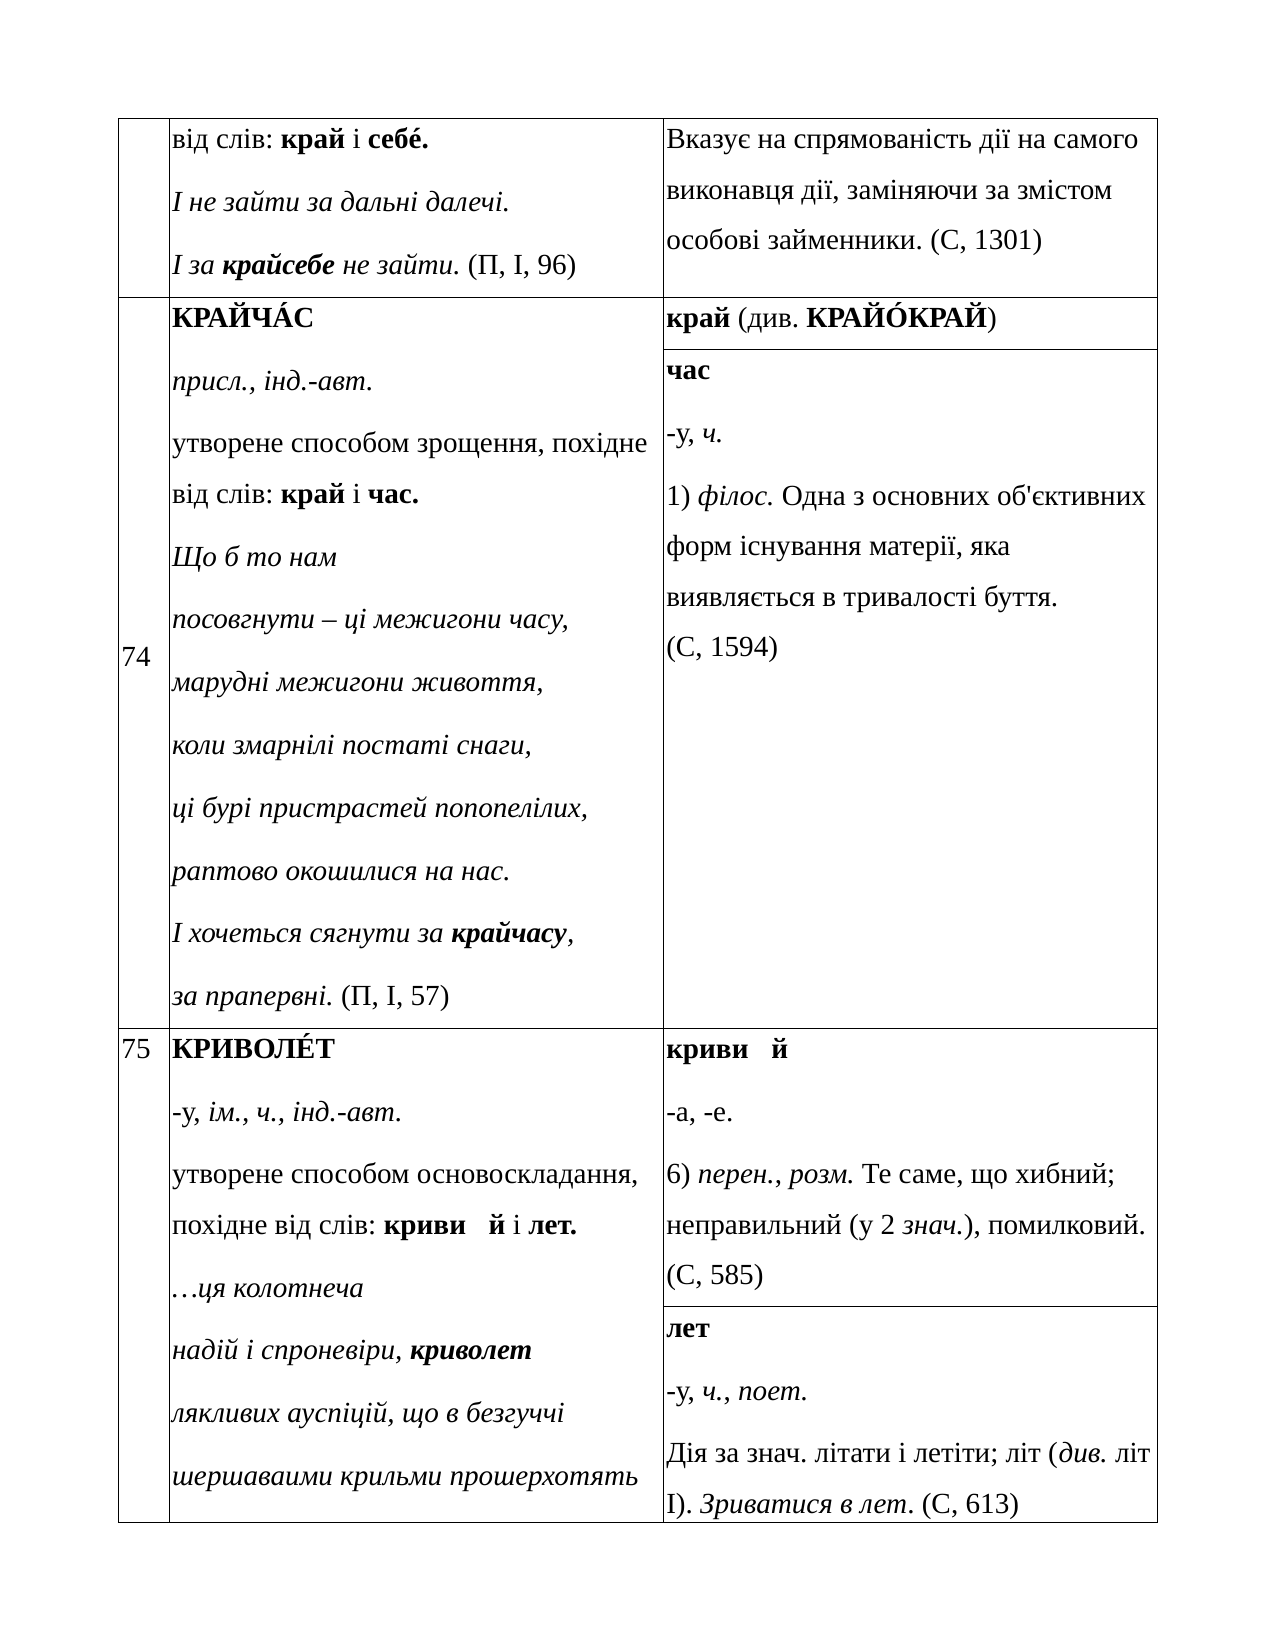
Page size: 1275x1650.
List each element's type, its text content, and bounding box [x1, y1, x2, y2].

table_cell від слів: край і себé. І не зайти за дальні далечі. І за крайсебе не зайти. (П, І, 96) [170, 119, 663, 296]
table_cell лет -у, ч., поет. Дія за знач. літати і летіти; літ (див. літ I). Зриватися в лет. (С, 613) [664, 1307, 1157, 1522]
table_cell КРАЙЧÁС присл., інд.-авт. утворене способом зрощення, похідне від слів: край і час. Що б то нам посовгнути – ці межигони часу, марудні межигони живоття, коли змарнілі постаті снаги, ці бурі пристрастей попопелілих, раптово окошилися на нас. І хочеться сягнути за крайчасу, за прапервні. (П, І, 57) [170, 298, 663, 1027]
table_cell кривий -а, -е. 6) перен., розм. Те саме, що хибний; неправильний (у 2 знач.), помилковий. (С, 585) [664, 1029, 1157, 1306]
table_cell 75 [119, 1029, 169, 1522]
table_cell КРИВОЛÉТ -у, ім., ч., інд.-авт. утворене способом основоскладання, похідне від слів: кривий і лет. …ця колотнеча надій і спроневіри, криволет лякливих ауспіцій, що в безгуччі шершаваими крильми прошерхотять [170, 1029, 663, 1522]
table_cell Вказує на спрямованість дії на самого виконавця дії, заміняючи за змістом особові займенники. (С, 1301) [664, 119, 1157, 296]
table_cell край (див. КРАЙÓКРАЙ) [664, 298, 1157, 349]
table_cell 74 [119, 298, 169, 1027]
table_cell [119, 119, 169, 296]
table_cell час -у, ч. 1) філос. Одна з основних об'єктивних форм існування матерії, яка виявляється в тривалості буття. (С, 1594) [664, 350, 1157, 1027]
